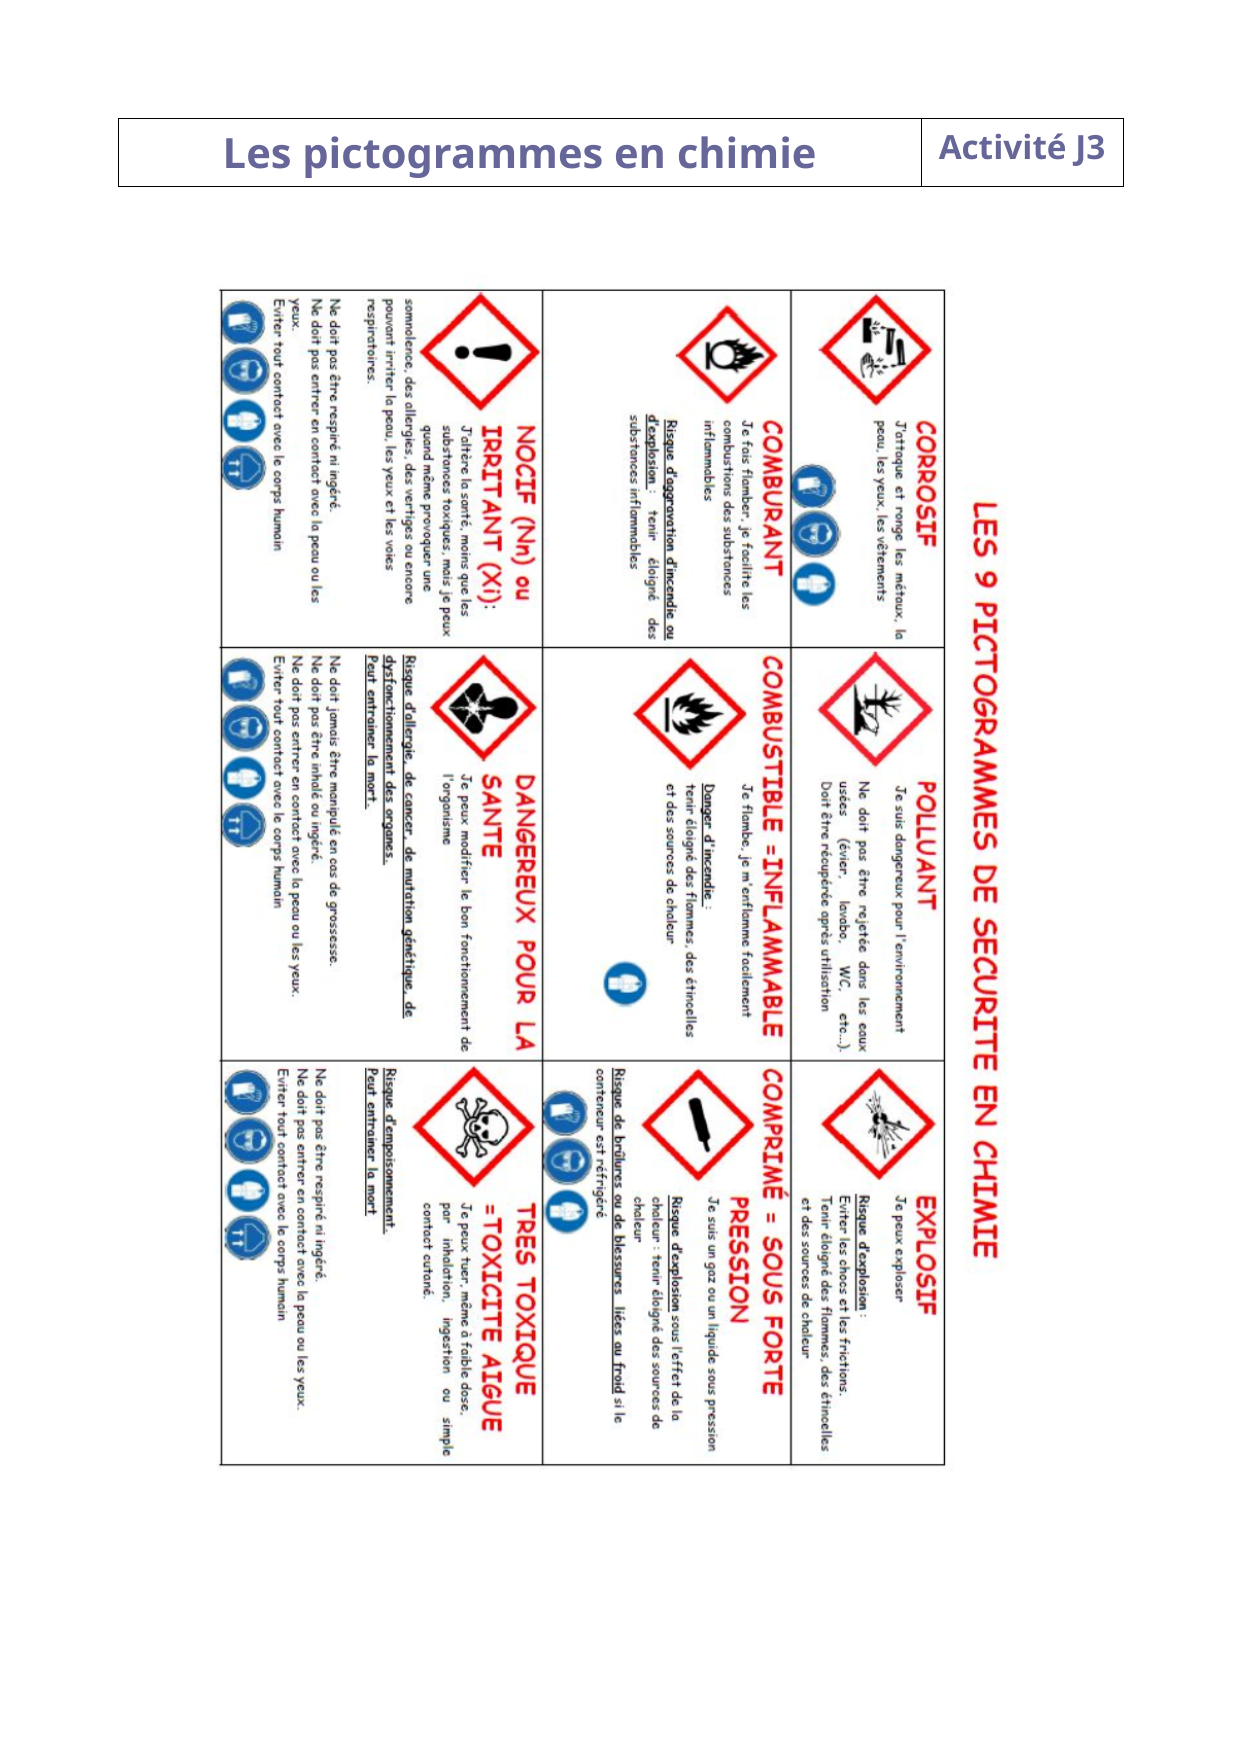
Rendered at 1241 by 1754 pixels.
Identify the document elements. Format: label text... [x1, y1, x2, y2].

picture [194, 256, 1047, 1494]
table_header Les pictogrammes en chimie [119, 119, 921, 186]
table_header Activité J3 [922, 119, 1123, 186]
